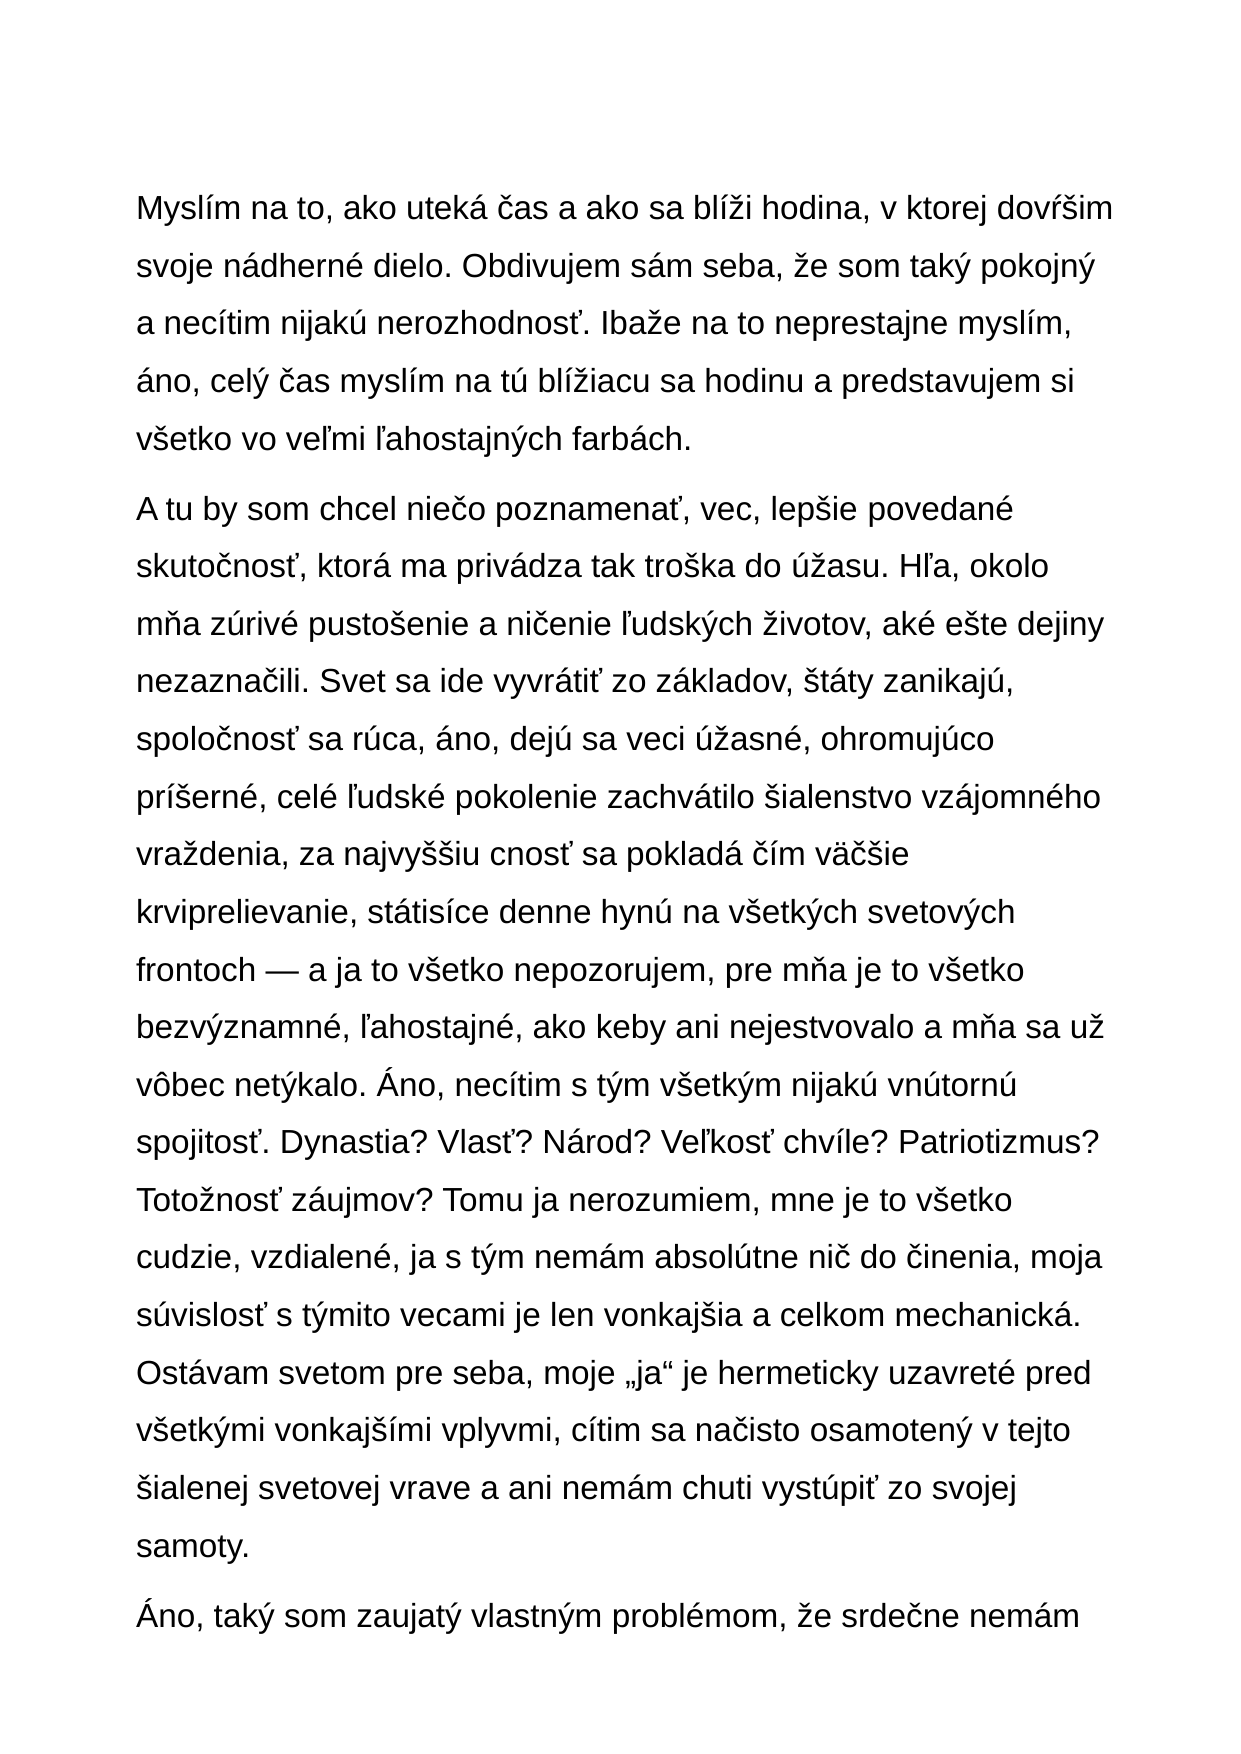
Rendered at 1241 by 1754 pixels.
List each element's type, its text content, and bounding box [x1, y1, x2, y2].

text A tu by som chcel niečo poznamenať, vec, lepšie povedané skutočnosť, ktorá ma privádza tak troška do úžasu. Hľa, okolo mňa zúrivé pustošenie a ničenie ľudských životov, aké ešte dejiny nezaznačili. Svet sa ide vyvrátiť zo základov, štáty zanikajú, spoločnosť sa rúca, áno, dejú sa veci úžasné, ohromujúco príšerné, celé ľudské pokolenie zachvátilo šialenstvo vzájomného vraždenia, za najvyššiu cnosť sa pokladá čím väčšie krviprelievanie, státisíce denne hynú na všetkých svetových frontoch — a ja to všetko nepozorujem, pre mňa je to všetko bezvýznamné, ľahostajné, ako keby ani nejestvovalo a mňa sa už vôbec netýkalo. Áno, necítim s tým všetkým nijakú vnútornú spojitosť. Dynastia? Vlasť? Národ? Veľkosť chvíle? Patriotizmus? Totožnosť záujmov? Tomu ja nerozumiem, mne je to všetko cudzie, vzdialené, ja s tým nemám absolútne nič do činenia, moja súvislosť s týmito vecami je len vonkajšia a celkom mechanická. Ostávam svetom pre seba, moje „ja“ je hermeticky uzavreté pred všetkými vonkajšími vplyvmi, cítim sa načisto osamotený v tejto šialenej svetovej vrave a ani nemám chuti vystúpiť zo svojej samoty. [136, 489, 1122, 1564]
text Áno, taký som zaujatý vlastným problémom, že srdečne nemám [136, 1596, 1122, 1634]
text Myslím na to, ako uteká čas a ako sa blíži hodina, v ktorej dovŕšim svoje nádherné dielo. Obdivujem sám seba, že som taký pokojný a necítim nijakú nerozhodnosť. Ibaže na to neprestajne myslím, áno, celý čas myslím na tú blížiacu sa hodinu a predstavujem si všetko vo veľmi ľahostajných farbách. [136, 188, 1122, 457]
